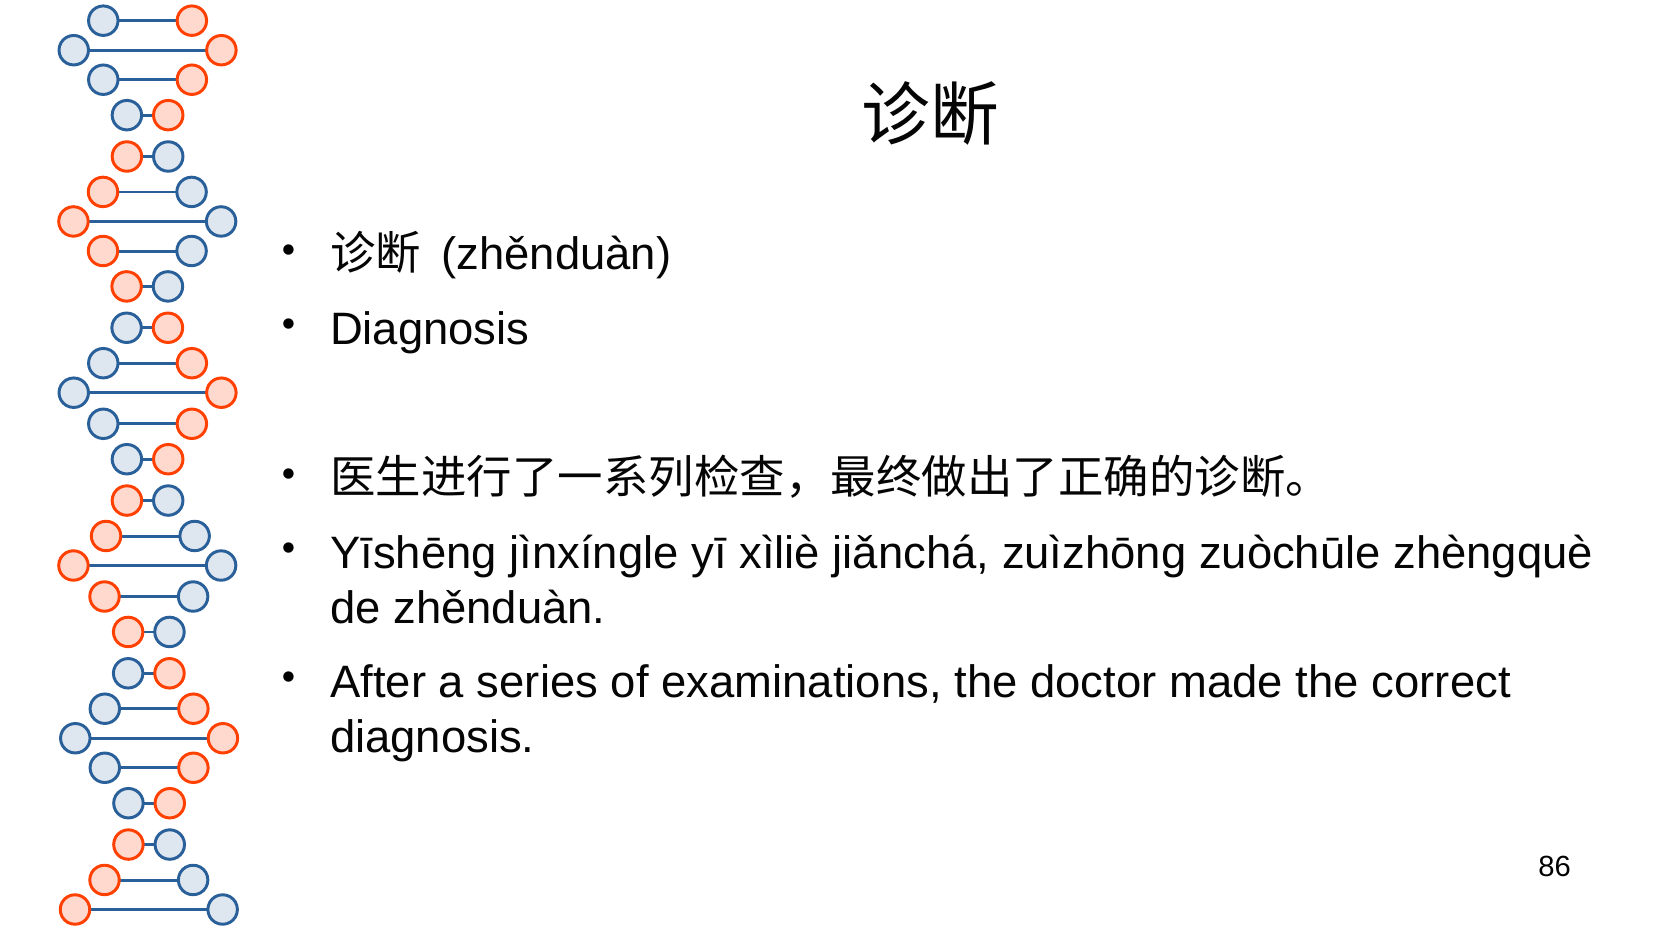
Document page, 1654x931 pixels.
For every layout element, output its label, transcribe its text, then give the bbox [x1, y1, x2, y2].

list 诊断 (zhěnduàn) Diagnosis 医生进行了一系列检查，最终做出了正确的诊断。 Yīshēng jìnxíngle yī xìliè jiǎnchá, zuìzhōng zuòchūle zhèngquè de zhěnduàn. After a series of examinations, the doctor made the correct diagnosis. [265, 224, 1595, 764]
title 诊断 [265, 35, 1595, 189]
